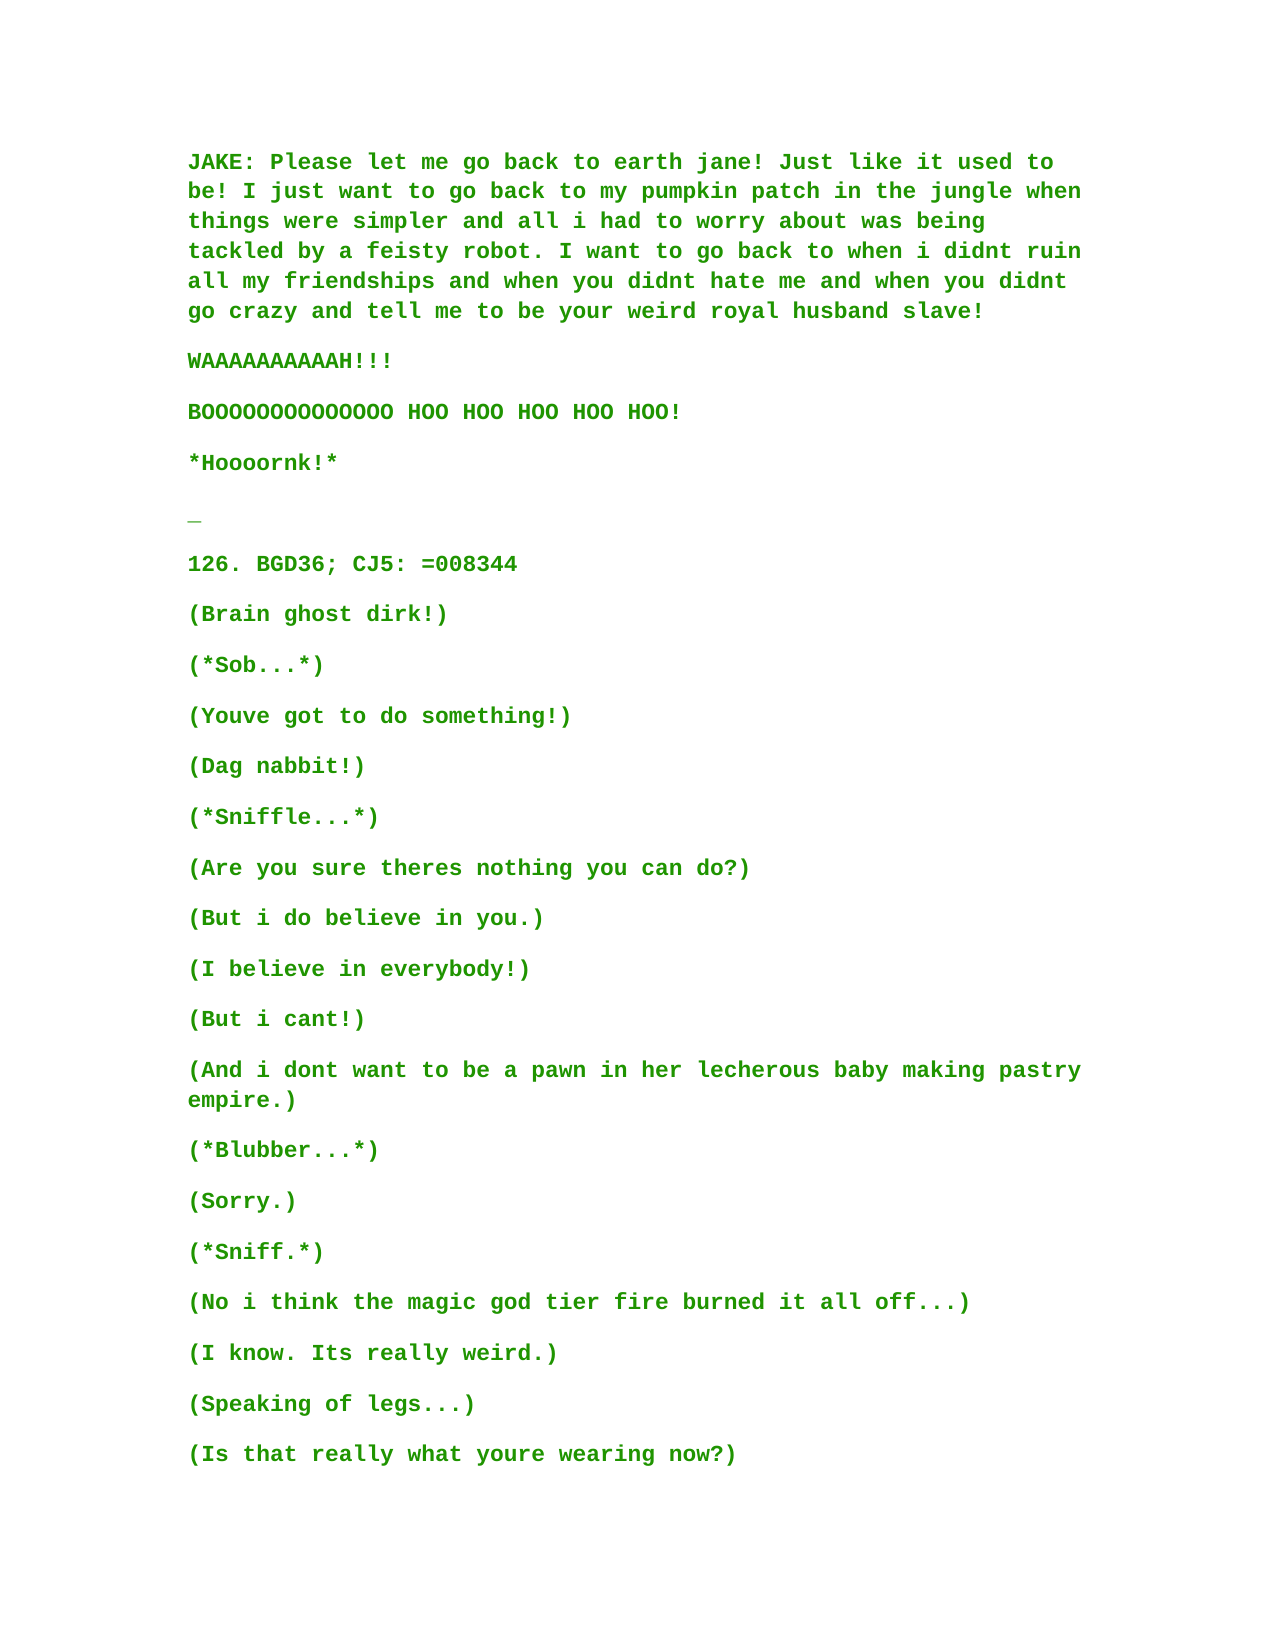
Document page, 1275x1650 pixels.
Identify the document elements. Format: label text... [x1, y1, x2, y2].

text (Speaking of legs...) [187, 1392, 1087, 1418]
text 126. BGD36; CJ5: =008344 [187, 552, 1087, 578]
text (*Blubber...*) [187, 1139, 1087, 1165]
text (*Sniffle...*) [187, 805, 1087, 831]
text (*Sob...*) [187, 653, 1087, 679]
text (Youve got to do something!) [187, 704, 1087, 730]
text (*Sniff.*) [187, 1240, 1087, 1266]
text (No i think the magic god tier fire burned it all off...) [187, 1291, 1087, 1317]
text (But i do believe in you.) [187, 906, 1087, 932]
text (Brain ghost dirk!) [187, 603, 1087, 629]
text (I know. Its really weird.) [187, 1341, 1087, 1367]
text BOOOOOOOOOOOOOO HOO HOO HOO HOO HOO! [187, 400, 1087, 426]
text (Is that really what youre wearing now?) [187, 1442, 1087, 1468]
text (And i dont want to be a pawn in her lecherous baby making pastry empire.) [187, 1058, 1087, 1114]
text *Hoooornk!* [187, 451, 1087, 477]
text _ [187, 501, 1087, 527]
text (Sorry.) [187, 1189, 1087, 1215]
text (Dag nabbit!) [187, 754, 1087, 781]
text (I believe in everybody!) [187, 957, 1087, 983]
text WAAAAAAAAAAH!!! [187, 349, 1087, 376]
text (But i cant!) [187, 1008, 1087, 1034]
text (Are you sure theres nothing you can do?) [187, 856, 1087, 882]
text JAKE: Please let me go back to earth jane! Just like it used to be! I just want to go back to my pumpkin patch in the jungle when things were simpler and all i had to worry about was being tackled by a feisty robot. I want to go back to when i didnt ruin all my friendships and when you didnt hate me and when you didnt go crazy and tell me to be your weird royal husband slave! [187, 150, 1087, 325]
